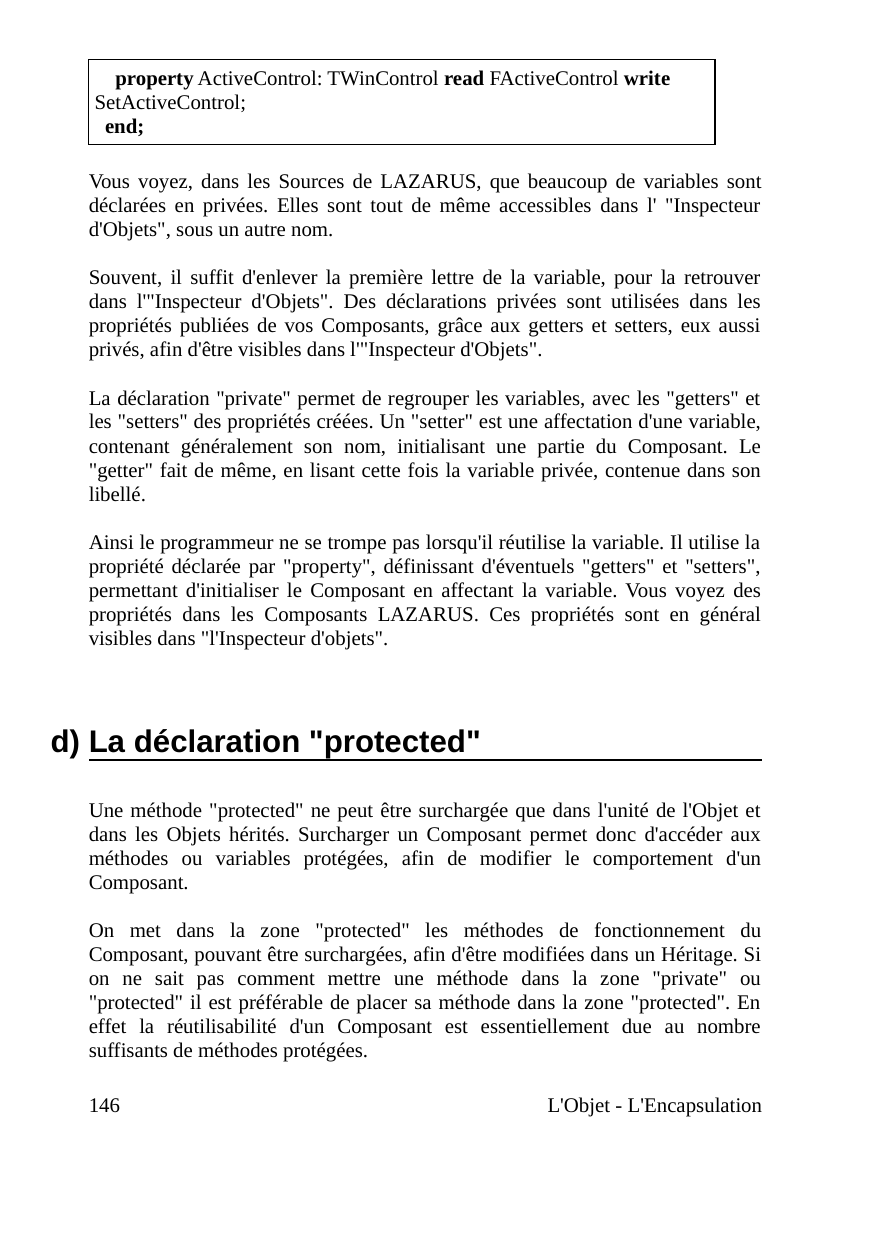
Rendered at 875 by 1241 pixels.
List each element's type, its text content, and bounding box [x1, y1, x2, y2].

table_header property ActiveControl: TWinControl read FActiveControl write SetActiveControl; end; [89, 60, 714, 144]
text La déclaration "private" permet de regrouper les variables, avec les "getters" et les "setters" des propriétés créées. Un "setter" est une affectation d'une variable, contenant généralement son nom, initialisant une partie du Composant. Le "getter" fait de même, en lisant cette fois la variable privée, contenue dans son libellé. [88, 385, 762, 506]
text On met dans la zone "protected" les méthodes de fonctionnement du Composant, pouvant être surchargées, afin d'être modifiées dans un Héritage. Si on ne sait pas comment mettre une méthode dans la zone "private" ou "protected" il est préférable de placer sa méthode dans la zone "protected". En effet la réutilisabilité d'un Composant est essentiellement due au nombre suffisants de méthodes protégées. [88, 918, 762, 1062]
text Souvent, il suffit d'enlever la première lettre de la variable, pour la retrouver dans l'"Inspecteur d'Objets". Des déclarations privées sont utilisées dans les propriétés publiées de vos Composants, grâce aux getters et setters, eux aussi privés, afin d'être visibles dans l'"Inspecteur d'Objets". [88, 265, 762, 361]
subtitle La déclaration "protected" [88, 723, 762, 761]
text Vous voyez, dans les Sources de LAZARUS, que beaucoup de variables sont déclarées en privées. Elles sont tout de même accessibles dans l' "Inspecteur d'Objets", sous un autre nom. [88, 169, 762, 241]
text Une méthode "protected" ne peut être surchargée que dans l'unité de l'Objet et dans les Objets hérités. Surcharger un Composant permet donc d'accéder aux méthodes ou variables protégées, afin de modifier le comportement d'un Composant. [88, 798, 762, 894]
text Ainsi le programmeur ne se trompe pas lorsqu'il réutilise la variable. Il utilise la propriété déclarée par "property", définissant d'éventuels "getters" et "setters", permettant d'initialiser le Composant en affectant la variable. Vous voyez des propriétés dans les Composants LAZARUS. Ces propriétés sont en général visibles dans "l'Inspecteur d'objets". [88, 530, 762, 650]
